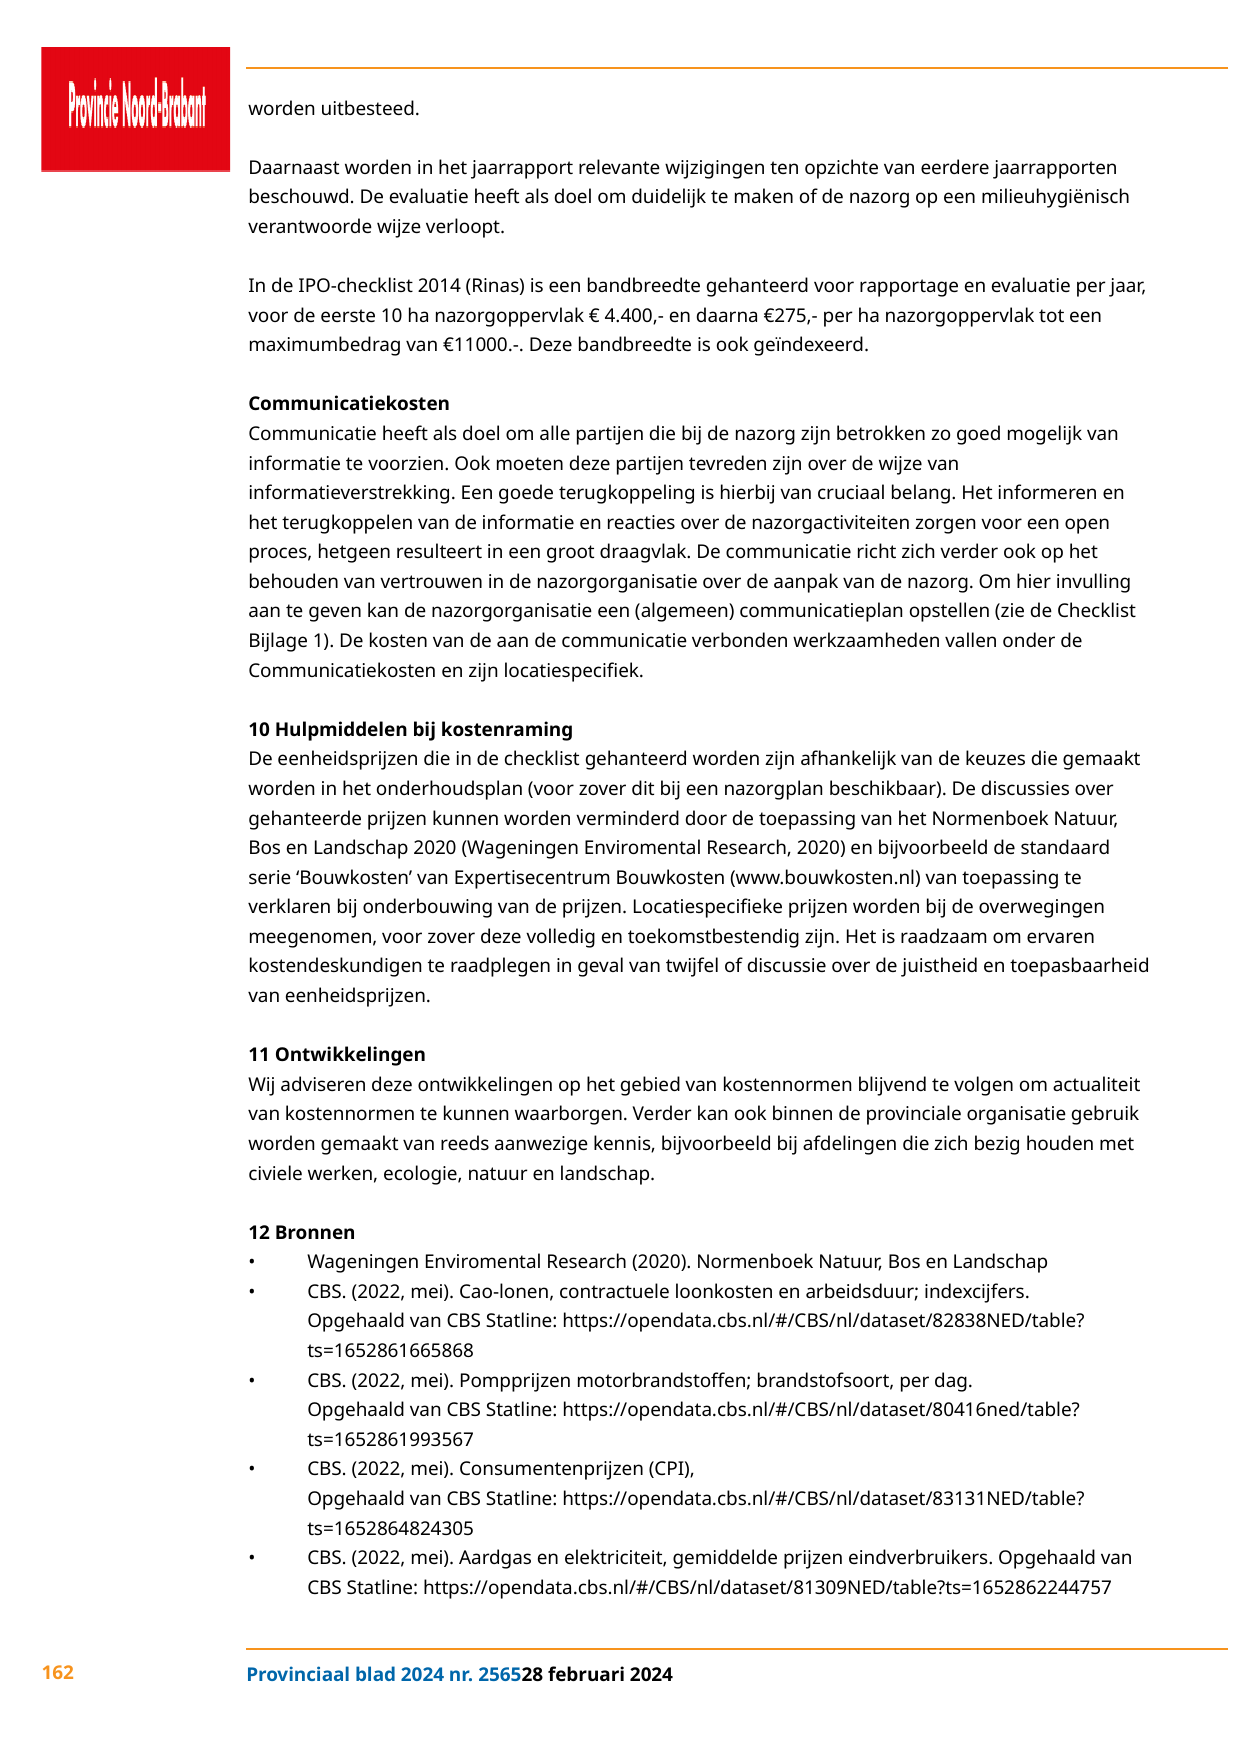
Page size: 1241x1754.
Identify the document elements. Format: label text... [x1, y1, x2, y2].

list CBS. (2022, mei). Pompprijzen motorbrandstoffen; brandstofsoort, per dag. [248, 1367, 1152, 1393]
text Daarnaast worden in het jaarrapport relevante wijzigingen ten opzichte van eerdere jaarrapporten beschouwd. De evaluatie heeft als doel om duidelijk te maken of de nazorg op een milieuhygiënisch verantwoorde wijze verloopt. [248, 154, 1152, 239]
text De eenheidsprijzen die in de checklist gehanteerd worden zijn afhankelijk van de keuzes die gemaakt worden in het onderhoudsplan (voor zover dit bij een nazorgplan beschikbaar). De discussies over gehanteerde prijzen kunnen worden verminderd door de toepassing van het Normenboek Natuur, Bos en Landschap 2020 (Wageningen Enviromental Research, 2020) en bijvoorbeeld de standaard serie ‘Bouwkosten’ van Expertisecentrum Bouwkosten (www.bouwkosten.nl) van toepassing te verklaren bij onderbouwing van de prijzen. Locatiespecifieke prijzen worden bij de overwegingen meegenomen, voor zover deze volledig en toekomstbestendig zijn. Het is raadzaam om ervaren kostendeskundigen te raadplegen in geval van twijfel of discussie over de juistheid en toepasbaarheid van eenheidsprijzen. [248, 746, 1152, 1008]
text 11 Ontwikkelingen [248, 1041, 1152, 1067]
list CBS. (2022, mei). Cao-lonen, contractuele loonkosten en arbeidsduur; indexcijfers. [248, 1278, 1152, 1304]
list Opgehaald van CBS Statline: https://opendata.cbs.nl/#/CBS/nl/dataset/82838NED/table?ts=1652861665868 [248, 1308, 1152, 1363]
list Opgehaald van CBS Statline: https://opendata.cbs.nl/#/CBS/nl/dataset/80416ned/table?ts=1652861993567 [248, 1396, 1152, 1452]
picture [41, 47, 231, 172]
text 10 Hulpmiddelen bij kostenraming [248, 716, 1152, 742]
text worden uitbesteed. [248, 95, 1152, 121]
text Wij adviseren deze ontwikkelingen op het gebied van kostennormen blijvend te volgen om actualiteit van kostennormen te kunnen waarborgen. Verder kan ook binnen de provinciale organisatie gebruik worden gemaakt van reeds aanwezige kennis, bijvoorbeeld bij afdelingen die zich bezig houden met civiele werken, ecologie, natuur en landschap. [248, 1071, 1152, 1186]
text Communicatiekosten [248, 391, 1152, 416]
text Communicatie heeft als doel om alle partijen die bij de nazorg zijn betrokken zo goed mogelijk van informatie te voorzien. Ook moeten deze partijen tevreden zijn over de wijze van informatieverstrekking. Een goede terugkoppeling is hierbij van cruciaal belang. Het informeren en het terugkoppelen van de informatie en reacties over de nazorgactiviteiten zorgen voor een open proces, hetgeen resulteert in een groot draagvlak. De communicatie richt zich verder ook op het behouden van vertrouwen in de nazorgorganisatie over de aanpak van de nazorg. Om hier invulling aan te geven kan de nazorgorganisatie een (algemeen) communicatieplan opstellen (zie de Checklist Bijlage 1). De kosten van de aan de communicatie verbonden werkzaamheden vallen onder de Communicatiekosten en zijn locatiespecifiek. [248, 420, 1152, 683]
list Wageningen Enviromental Research (2020). Normenboek Natuur, Bos en Landschap [248, 1248, 1152, 1274]
list CBS. (2022, mei). Aardgas en elektriciteit, gemiddelde prijzen eindverbruikers. Opgehaald van CBS Statline: https://opendata.cbs.nl/#/CBS/nl/dataset/81309NED/table?ts=1652862244757 [248, 1544, 1152, 1600]
list Opgehaald van CBS Statline: https://opendata.cbs.nl/#/CBS/nl/dataset/83131NED/table?ts=1652864824305 [248, 1485, 1152, 1541]
text 12 Bronnen [248, 1219, 1152, 1245]
text In de IPO-checklist 2014 (Rinas) is een bandbreedte gehanteerd voor rapportage en evaluatie per jaar, voor de eerste 10 ha nazorgoppervlak € 4.400,- en daarna €275,- per ha nazorgoppervlak tot een maximumbedrag van €11000.-. Deze bandbreedte is ook geïndexeerd. [248, 272, 1152, 357]
list CBS. (2022, mei). Consumentenprijzen (CPI), [248, 1456, 1152, 1481]
